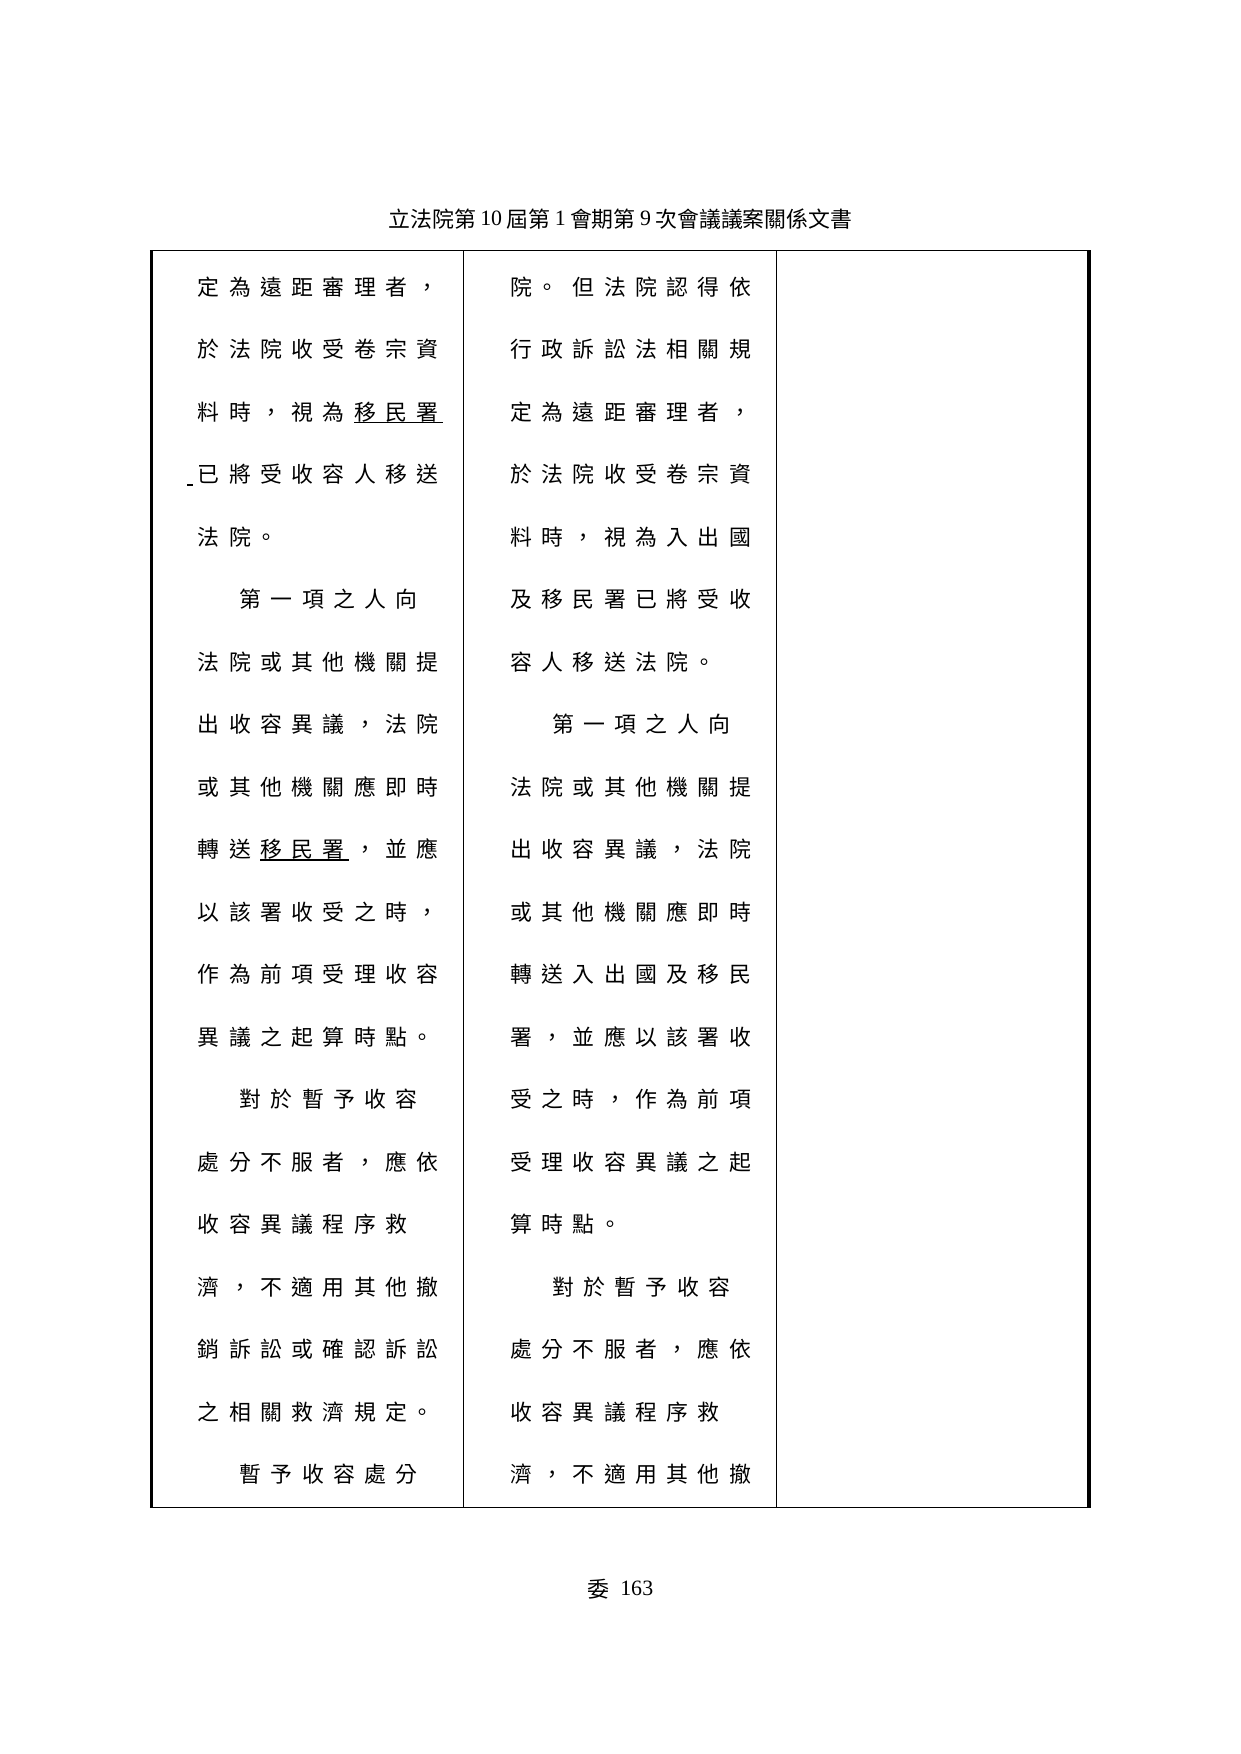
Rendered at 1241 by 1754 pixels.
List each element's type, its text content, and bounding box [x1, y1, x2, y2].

table_cell [777, 251, 1087, 1507]
table_cell 定為遠距審理者，於法院收受卷宗資料時，視為移民署已將受收容人移送法院。 第一項之人向法院或其他機關提出收容異議，法院或其他機關應即時轉送移民署，並應以該署收受之時，作為前項受理收容異議之起算時點。 對於暫予收容處分不服者，應依收容異議程序救濟，不適用其他撤銷訴訟或確認訴訟之相關救濟規定。 暫予收容處分 [153, 251, 463, 1507]
table_cell 院。但法院認得依行政訴訟法相關規定為遠距審理者，於法院收受卷宗資料時，視為入出國及移民署已將受收容人移送法院。 第一項之人向法院或其他機關提出收容異議，法院或其他機關應即時轉送入出國及移民署，並應以該署收受之時，作為前項受理收容異議之起算時點。 對於暫予收容處分不服者，應依收容異議程序救濟，不適用其他撤 [464, 251, 776, 1507]
